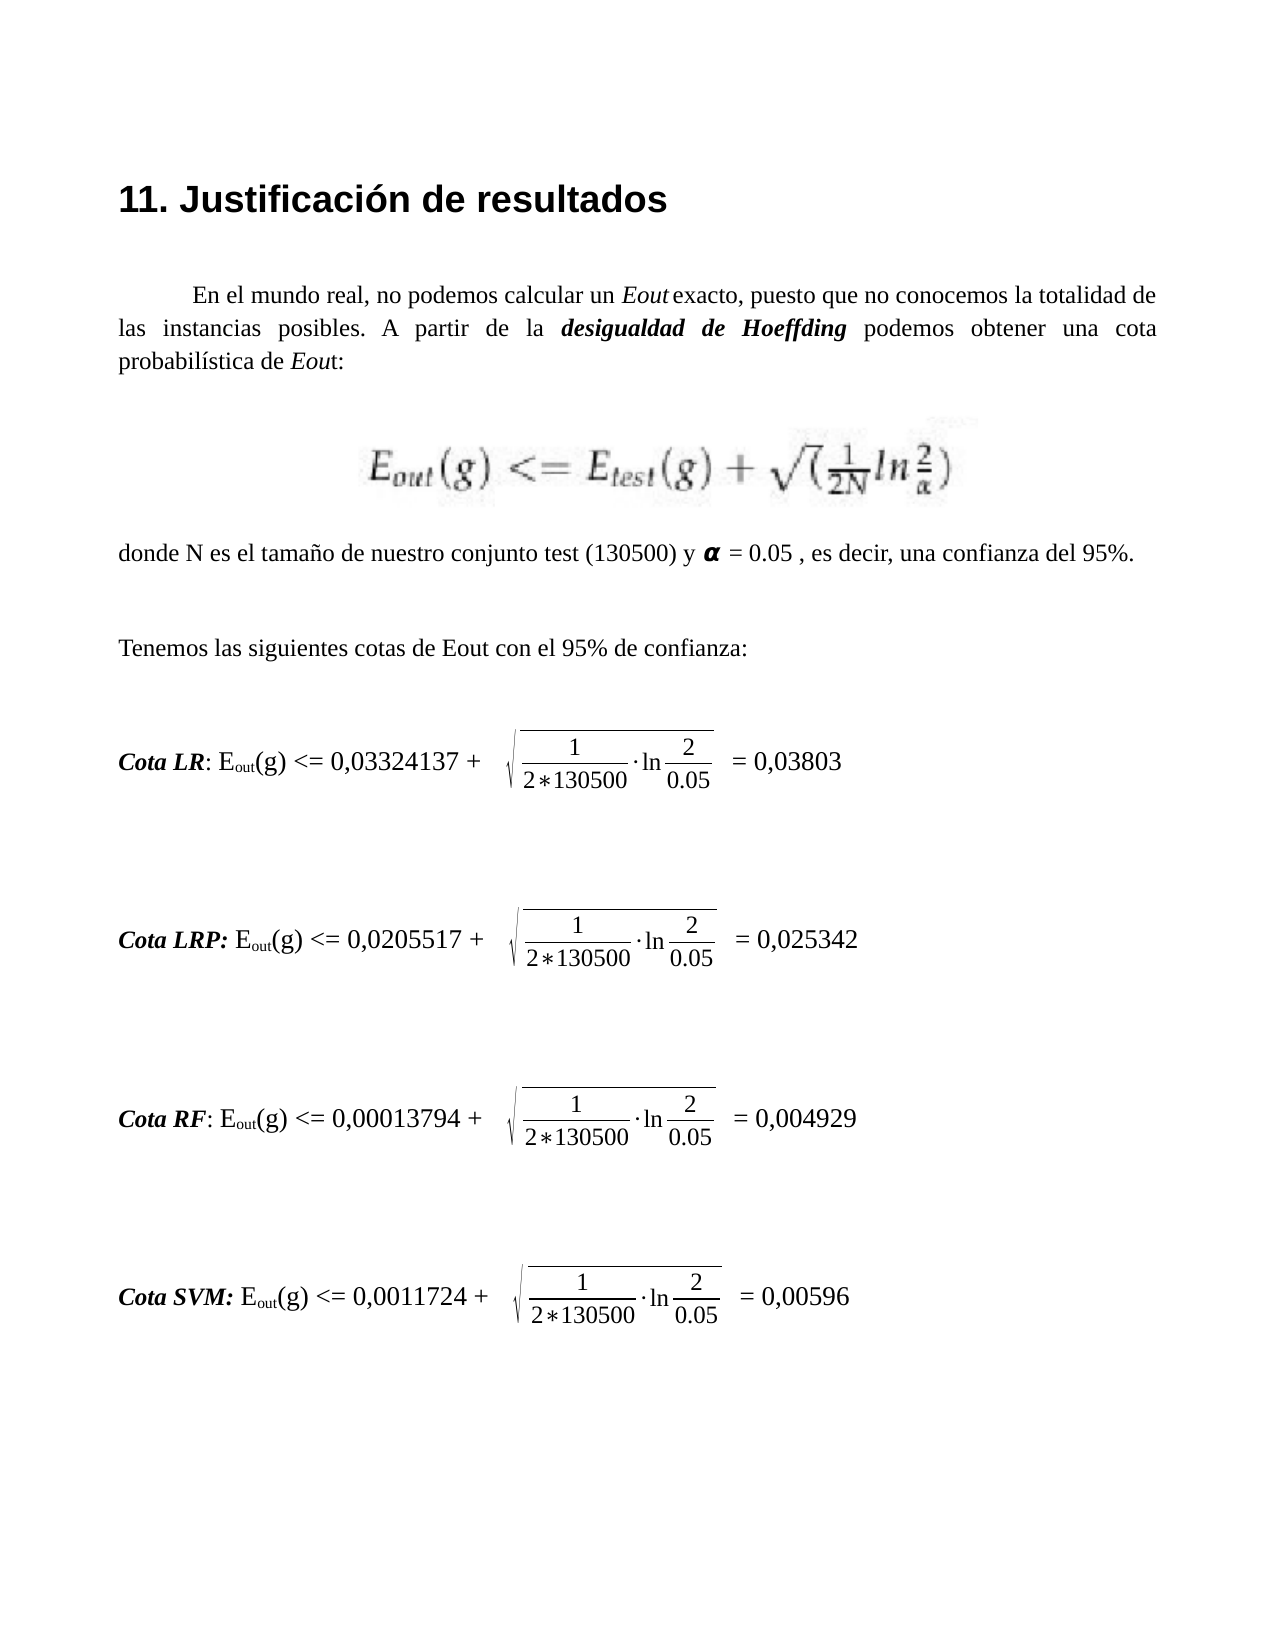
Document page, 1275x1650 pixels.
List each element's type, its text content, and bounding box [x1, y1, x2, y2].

text Cota LR: Eout(g) <= 0,03324137 + = 0,03803 [118, 729, 1157, 793]
text Tenemos las siguientes cotas de Eout con el 95% de confianza: [118, 633, 1157, 662]
text Cota RF: Eout(g) <= 0,00013794 + = 0,004929 [118, 1086, 1157, 1149]
text Cota SVM: Eout(g) <= 0,0011724 + = 0,00596 [118, 1264, 1157, 1328]
picture [318, 408, 979, 515]
subtitle 11. Justificación de resultados [118, 176, 1157, 220]
text En el mundo real, no podemos calcular un Eout exacto, puesto que no conocemos la totalidad de las instancias posibles. A partir de la desigualdad de Hoeffding podemos obtener una cota probabilística de Eout: [118, 280, 1157, 375]
text donde N es el tamaño de nuestro conjunto test (130500) y 𝞪 = 0.05 , es decir, una confianza del 95%. [118, 537, 1157, 567]
text Cota LRP: Eout(g) <= 0,0205517 + = 0,025342 [118, 907, 1157, 971]
